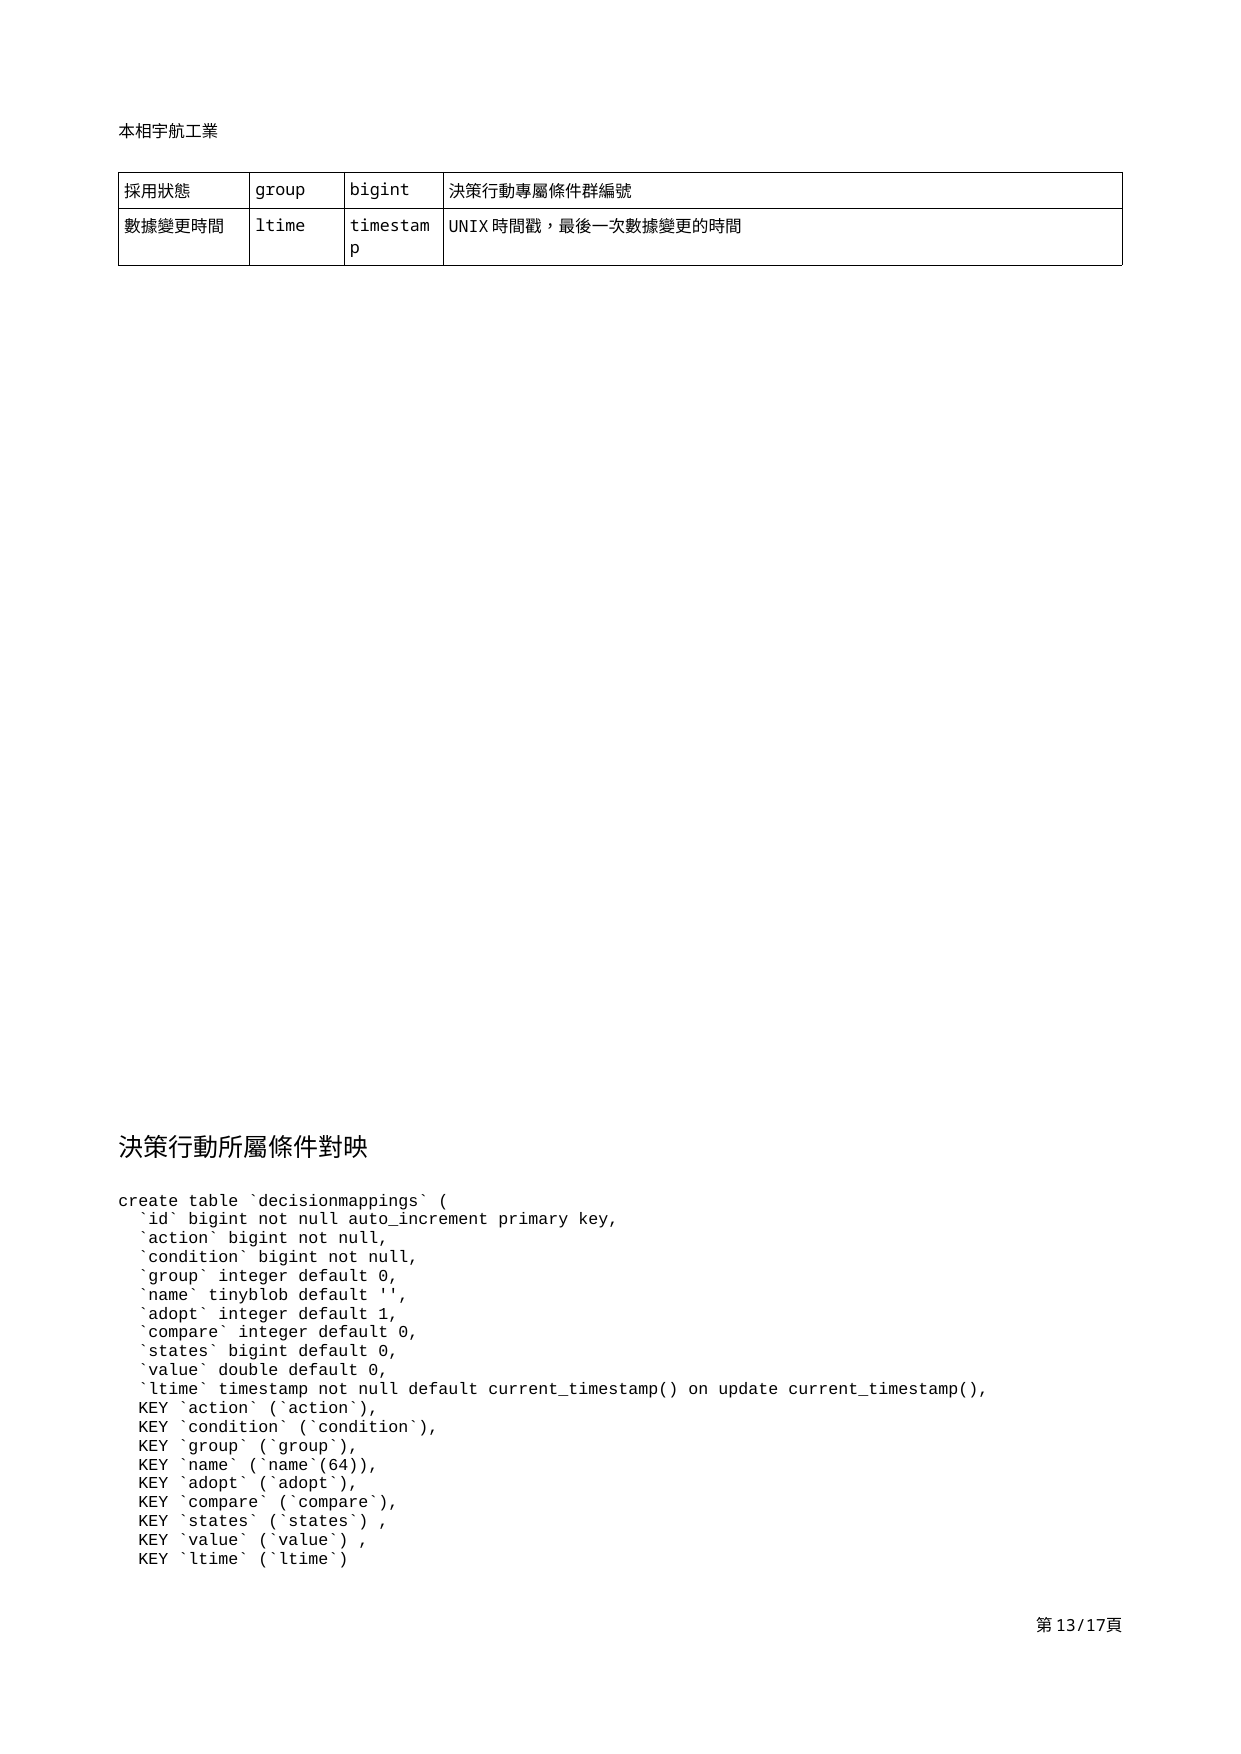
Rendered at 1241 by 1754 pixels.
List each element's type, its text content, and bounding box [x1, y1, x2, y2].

text KEY `group` (`group`), [118, 1437, 1122, 1456]
table_cell UNIX時間戳，最後一次數據變更的時間 [444, 209, 1122, 264]
text KEY `value` (`value`) , [118, 1531, 1122, 1550]
table_cell ltime [250, 209, 344, 264]
text KEY `ltime` (`ltime`) [118, 1550, 1122, 1569]
text KEY `condition` (`condition`), [118, 1418, 1122, 1437]
text `name` tinyblob default '', [118, 1286, 1122, 1305]
text create table `decisionmappings` ( [118, 1192, 1122, 1211]
table_cell 採用狀態 [119, 173, 249, 207]
text `adopt` integer default 1, [118, 1305, 1122, 1324]
text `condition` bigint not null, [118, 1249, 1122, 1267]
text `states` bigint default 0, [118, 1343, 1122, 1362]
table_cell group [250, 173, 344, 207]
table_cell timestamp [345, 209, 443, 264]
text KEY `action` (`action`), [118, 1399, 1122, 1418]
text 決策行動所屬條件對映 [118, 1127, 1122, 1163]
text KEY `adopt` (`adopt`), [118, 1475, 1122, 1494]
text `compare` integer default 0, [118, 1324, 1122, 1343]
text `value` double default 0, [118, 1362, 1122, 1381]
table_cell 決策行動專屬條件群編號 [444, 173, 1122, 207]
table_cell bigint [345, 173, 443, 207]
text `ltime` timestamp not null default current_timestamp() on update current_timestamp(), [118, 1381, 1122, 1399]
text KEY `compare` (`compare`), [118, 1494, 1122, 1513]
text KEY `states` (`states`) , [118, 1513, 1122, 1531]
text `group` integer default 0, [118, 1267, 1122, 1286]
text `id` bigint not null auto_increment primary key, [118, 1211, 1122, 1230]
table_cell 數據變更時間 [119, 209, 249, 264]
text KEY `name` (`name`(64)), [118, 1456, 1122, 1475]
text `action` bigint not null, [118, 1230, 1122, 1249]
